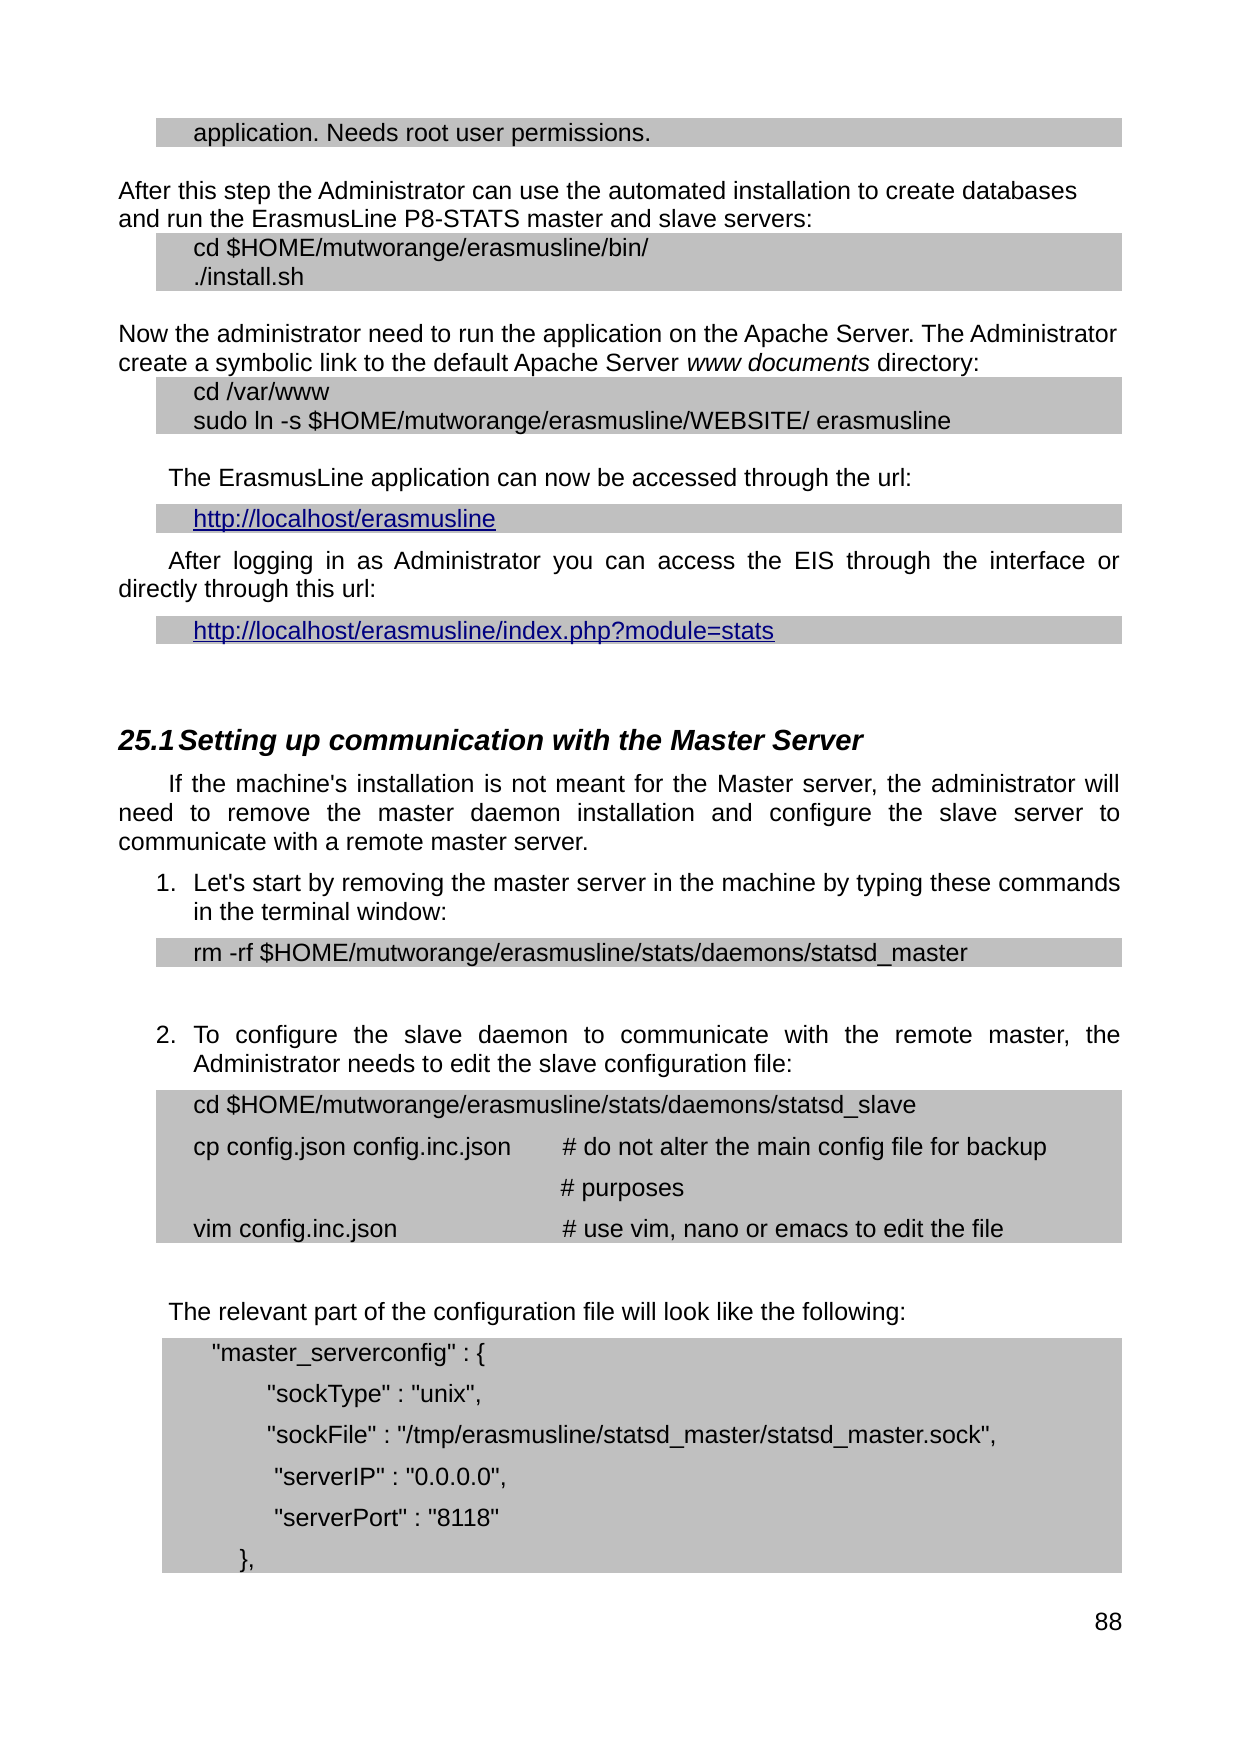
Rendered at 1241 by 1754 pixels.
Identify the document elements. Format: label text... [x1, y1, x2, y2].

list ./install.sh [156, 262, 1122, 291]
text Now the administrator need to run the application on the Apache Server. The Administrator create a symbolic link to the default Apache Server www documents directory: [118, 319, 1122, 377]
list vim config.inc.json # use vim, nano or emacs to edit the file [156, 1214, 1122, 1243]
list http://localhost/erasmusline/index.php?module=stats [156, 616, 1122, 644]
text The relevant part of the configuration file will look like the following: [118, 1297, 1122, 1325]
list cp config.json config.inc.json # do not alter the main config file for backup [156, 1132, 1122, 1160]
text After logging in as Administrator you can access the EIS through the interface or directly through this url: [118, 546, 1122, 603]
text After this step the Administrator can use the automated installation to create databases and run the ErasmusLine P8-STATS master and slave servers: [118, 176, 1122, 233]
list cd /var/www [156, 377, 1122, 406]
text "master_serverconfig" : { [162, 1338, 1122, 1367]
text }, [162, 1544, 1122, 1573]
list To configure the slave daemon to communicate with the remote master, the Administrator needs to edit the slave configuration file: [156, 1020, 1122, 1078]
list sudo ln -s $HOME/mutworange/erasmusline/WEBSITE/ erasmusline [156, 406, 1122, 434]
list # purposes [156, 1173, 1122, 1202]
text "serverIP" : "0.0.0.0", [162, 1462, 1122, 1490]
list cd $HOME/mutworange/erasmusline/stats/daemons/statsd_slave [156, 1090, 1122, 1119]
list http://localhost/erasmusline [156, 504, 1122, 533]
text "sockType" : "unix", [162, 1379, 1122, 1408]
list Let's start by removing the master server in the machine by typing these commands in the terminal window: [156, 868, 1122, 925]
text "sockFile" : "/tmp/erasmusline/statsd_master/statsd_master.sock", [162, 1420, 1122, 1449]
text If the machine's installation is not meant for the Master server, the administrator will need to remove the master daemon installation and configure the slave server to communicate with a remote master server. [118, 769, 1122, 855]
subtitle Setting up communication with the Master Server [118, 723, 1122, 757]
list application. Needs root user permissions. [156, 118, 1122, 147]
text The ErasmusLine application can now be accessed through the url: [118, 463, 1122, 492]
list rm -rf $HOME/mutworange/erasmusline/stats/daemons/statsd_master [156, 938, 1122, 967]
list cd $HOME/mutworange/erasmusline/bin/ [156, 233, 1122, 262]
text "serverPort" : "8118" [162, 1503, 1122, 1532]
